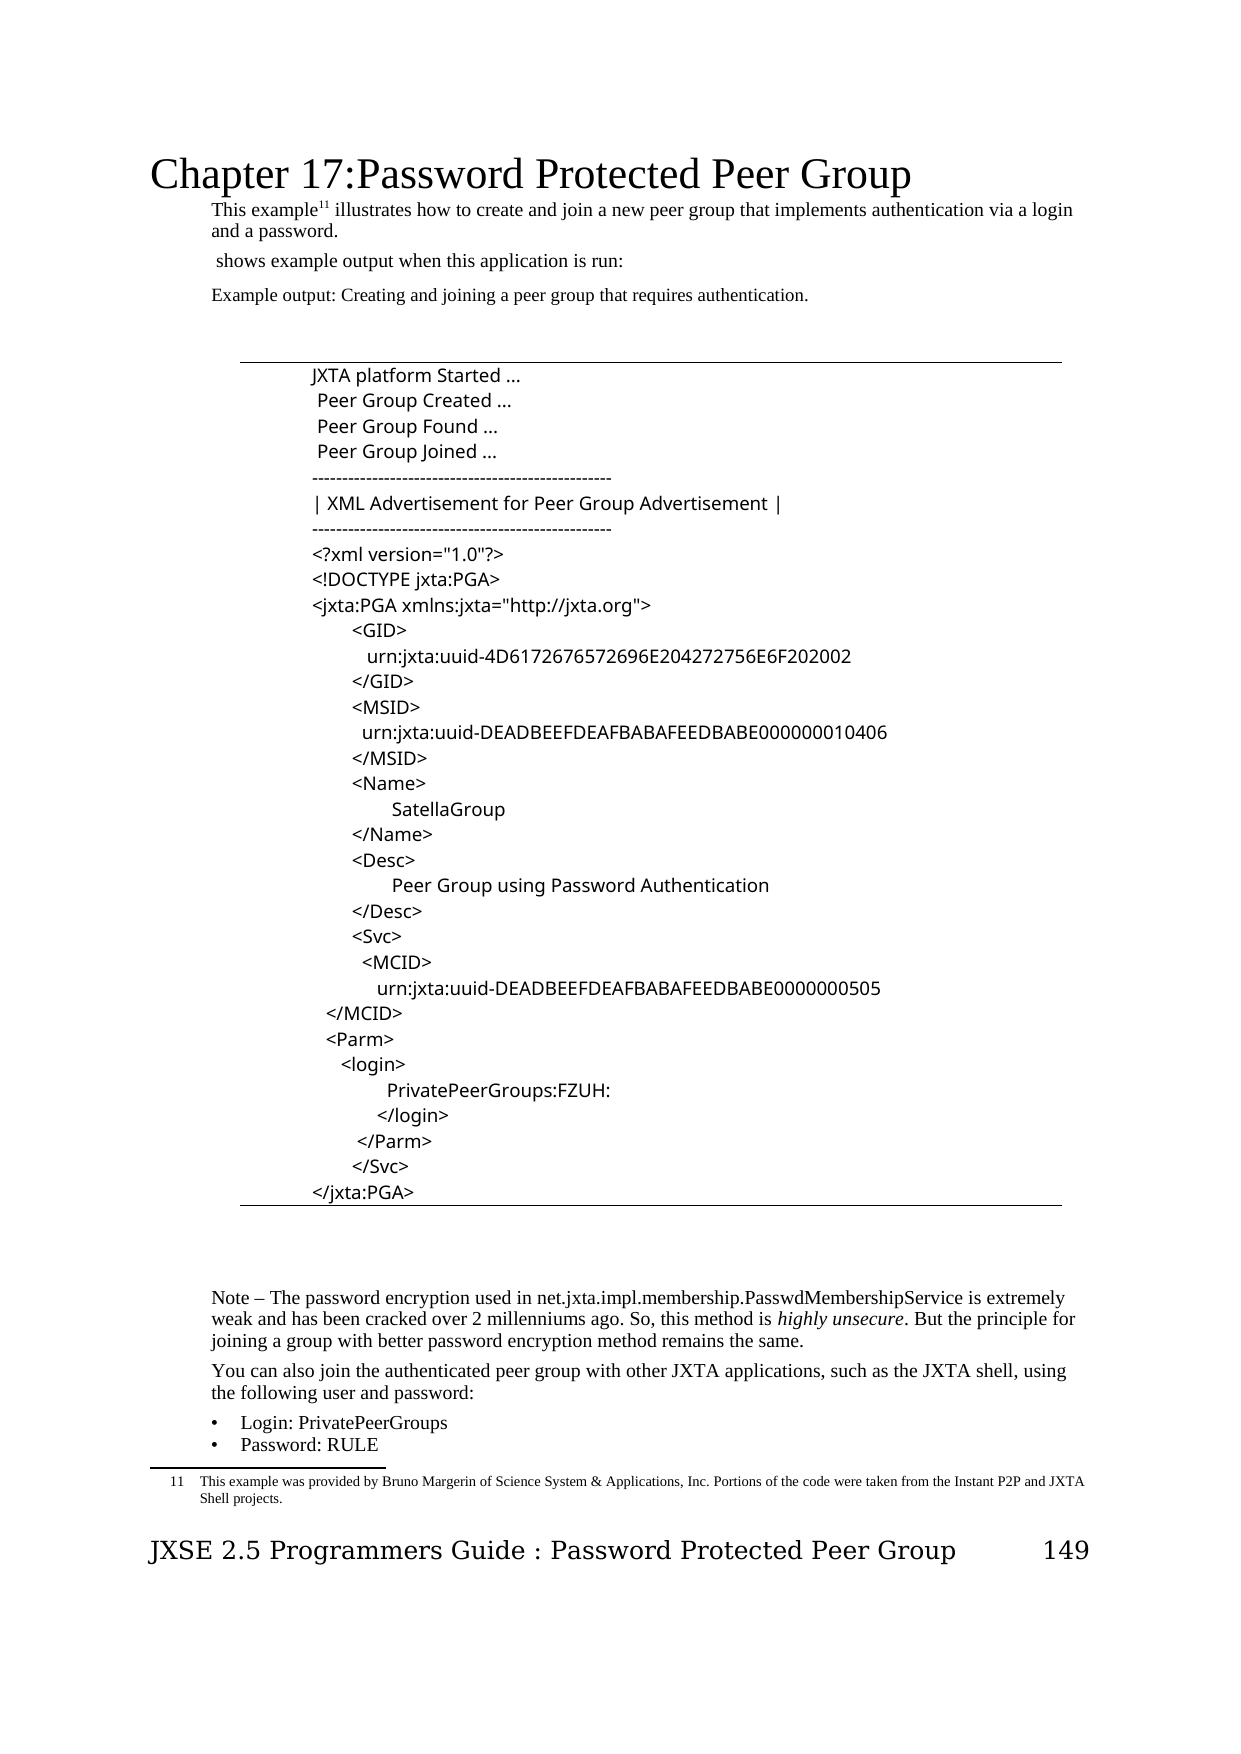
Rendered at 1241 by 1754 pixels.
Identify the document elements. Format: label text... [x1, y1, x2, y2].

text shows example output when this application is run: [211, 250, 1090, 272]
list Example output: Creating and joining a peer group that requires authentication. [211, 285, 1090, 305]
table_header JXTA platform Started ... Peer Group Created ... Peer Group Found ... Peer Group Joined ... -------------------------------------------------- | XML Advertisement for Peer Group Advertisement | -------------------------------------------------- <?xml version="1.0"?> <!DOCTYPE jxta:PGA> <jxta:PGA xmlns:jxta="http://jxta.org"> <GID> urn:jxta:uuid-4D6172676572696E204272756E6F202002 </GID> <MSID> urn:jxta:uuid-DEADBEEFDEAFBABAFEEDBABE000000010406 </MSID> <Name> SatellaGroup </Name> <Desc> Peer Group using Password Authentication </Desc> <Svc> <MCID> urn:jxta:uuid-DEADBEEFDEAFBABAFEEDBABE0000000505 </MCID> <Parm> <login> PrivatePeerGroups:FZUH: </login> </Parm> </Svc> </jxta:PGA> [240, 363, 1062, 1205]
title Password Protected Peer Group [150, 150, 1041, 198]
text This example illustrates how to create and join a new peer group that implements authentication via a login and a password. [211, 198, 1090, 242]
list Password: RULE [211, 1434, 1090, 1456]
text You can also join the authenticated peer group with other JXTA applications, such as the JXTA shell, using the following user and password: [211, 1360, 1090, 1404]
list The password encryption used in net.jxta.impl.membership.PasswdMembershipService is extremely weak and has been cracked over 2 millenniums ago. So, this method is highly unsecure. But the principle for joining a group with better password encryption method remains the same. [211, 1287, 1090, 1352]
text This example was provided by Bruno Margerin of Science System & Applications, Inc. Portions of the code were taken from the Instant P2P and JXTA Shell projects. [169, 1474, 1090, 1506]
list Login: PrivatePeerGroups [211, 1412, 1090, 1434]
